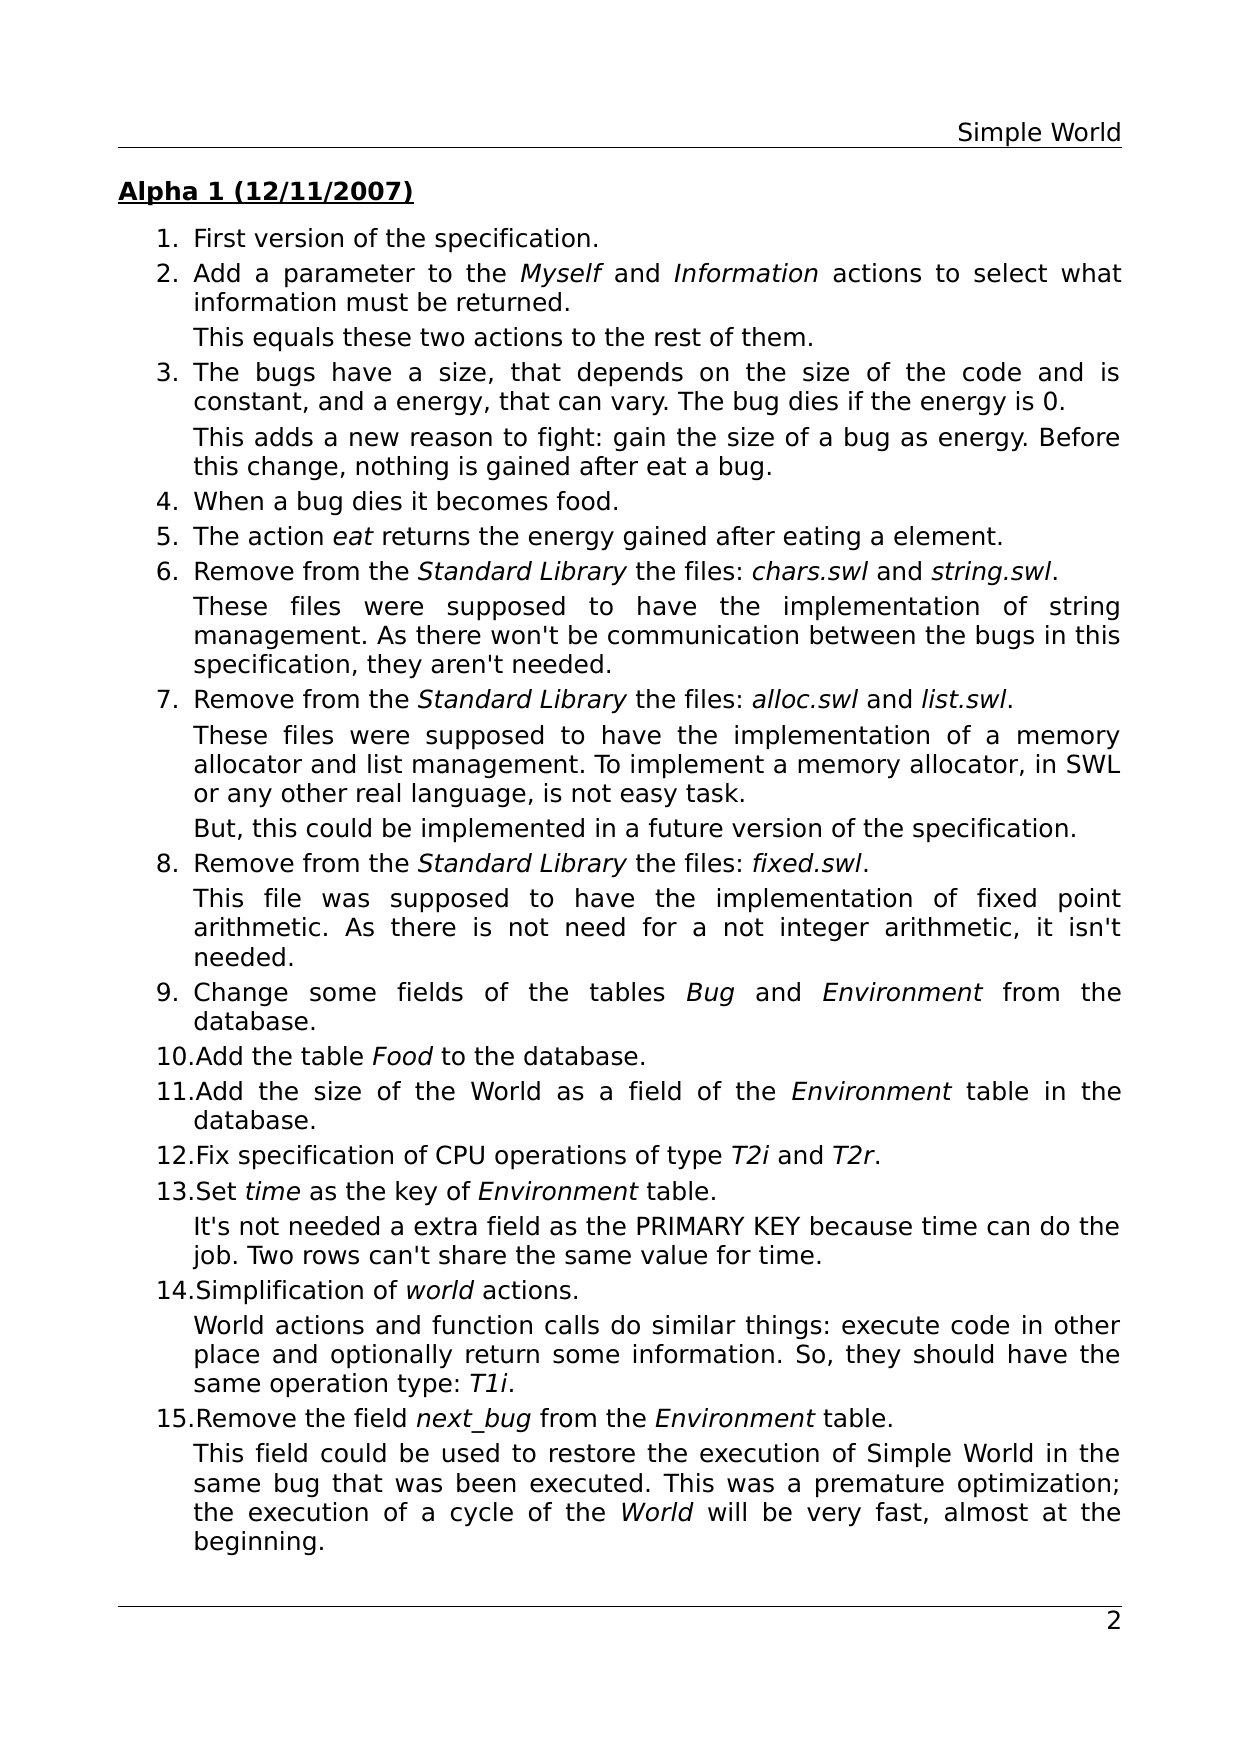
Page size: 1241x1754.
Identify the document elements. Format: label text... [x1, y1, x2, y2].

list Set time as the key of Environment table. [156, 1177, 1122, 1206]
list Add the size of the World as a field of the Environment table in the database. [156, 1077, 1122, 1136]
list First version of the specification. [156, 224, 1122, 253]
list Add a parameter to the Myself and Information actions to select what information must be returned. [156, 259, 1122, 317]
list The action eat returns the energy gained after eating a element. [156, 522, 1122, 551]
list Remove from the Standard Library the files: alloc.swl and list.swl. [156, 686, 1122, 715]
list The bugs have a size, that depends on the size of the code and is constant, and a energy, that can vary. The bug dies if the energy is 0. [156, 358, 1122, 417]
list Fix specification of CPU operations of type T2i and T2r. [156, 1142, 1122, 1171]
list World actions and function calls do similar things: execute code in other place and optionally return some information. So, they should have the same operation type: T1i. [156, 1311, 1122, 1399]
list This field could be used to restore the execution of Simple World in the same bug that was been executed. This was a premature optimization; the execution of a cycle of the World will be very fast, almost at the beginning. [156, 1440, 1122, 1556]
list It's not needed a extra field as the PRIMARY KEY because time can do the job. Two rows can't share the same value for time. [156, 1212, 1122, 1270]
list When a bug dies it becomes food. [156, 487, 1122, 516]
title Alpha 1 (12/11/2007) [118, 177, 1122, 206]
list This adds a new reason to fight: gain the size of a bug as energy. Before this change, nothing is gained after eat a bug. [156, 423, 1122, 481]
list This equals these two actions to the rest of them. [156, 323, 1122, 352]
list Add the table Food to the database. [156, 1042, 1122, 1071]
list Remove from the Standard Library the files: fixed.swl. [156, 849, 1122, 878]
list But, this could be implemented in a future version of the specification. [156, 814, 1122, 843]
list Remove the field next_bug from the Environment table. [156, 1404, 1122, 1434]
list Simplification of world actions. [156, 1276, 1122, 1305]
list This file was supposed to have the implementation of fixed point arithmetic. As there is not need for a not integer arithmetic, it isn't needed. [156, 884, 1122, 972]
list These files were supposed to have the implementation of string management. As there won't be communication between the bugs in this specification, they aren't needed. [156, 592, 1122, 680]
list Remove from the Standard Library the files: chars.swl and string.swl. [156, 557, 1122, 586]
list These files were supposed to have the implementation of a memory allocator and list management. To implement a memory allocator, in SWL or any other real language, is not easy task. [156, 721, 1122, 808]
list Change some fields of the tables Bug and Environment from the database. [156, 978, 1122, 1036]
